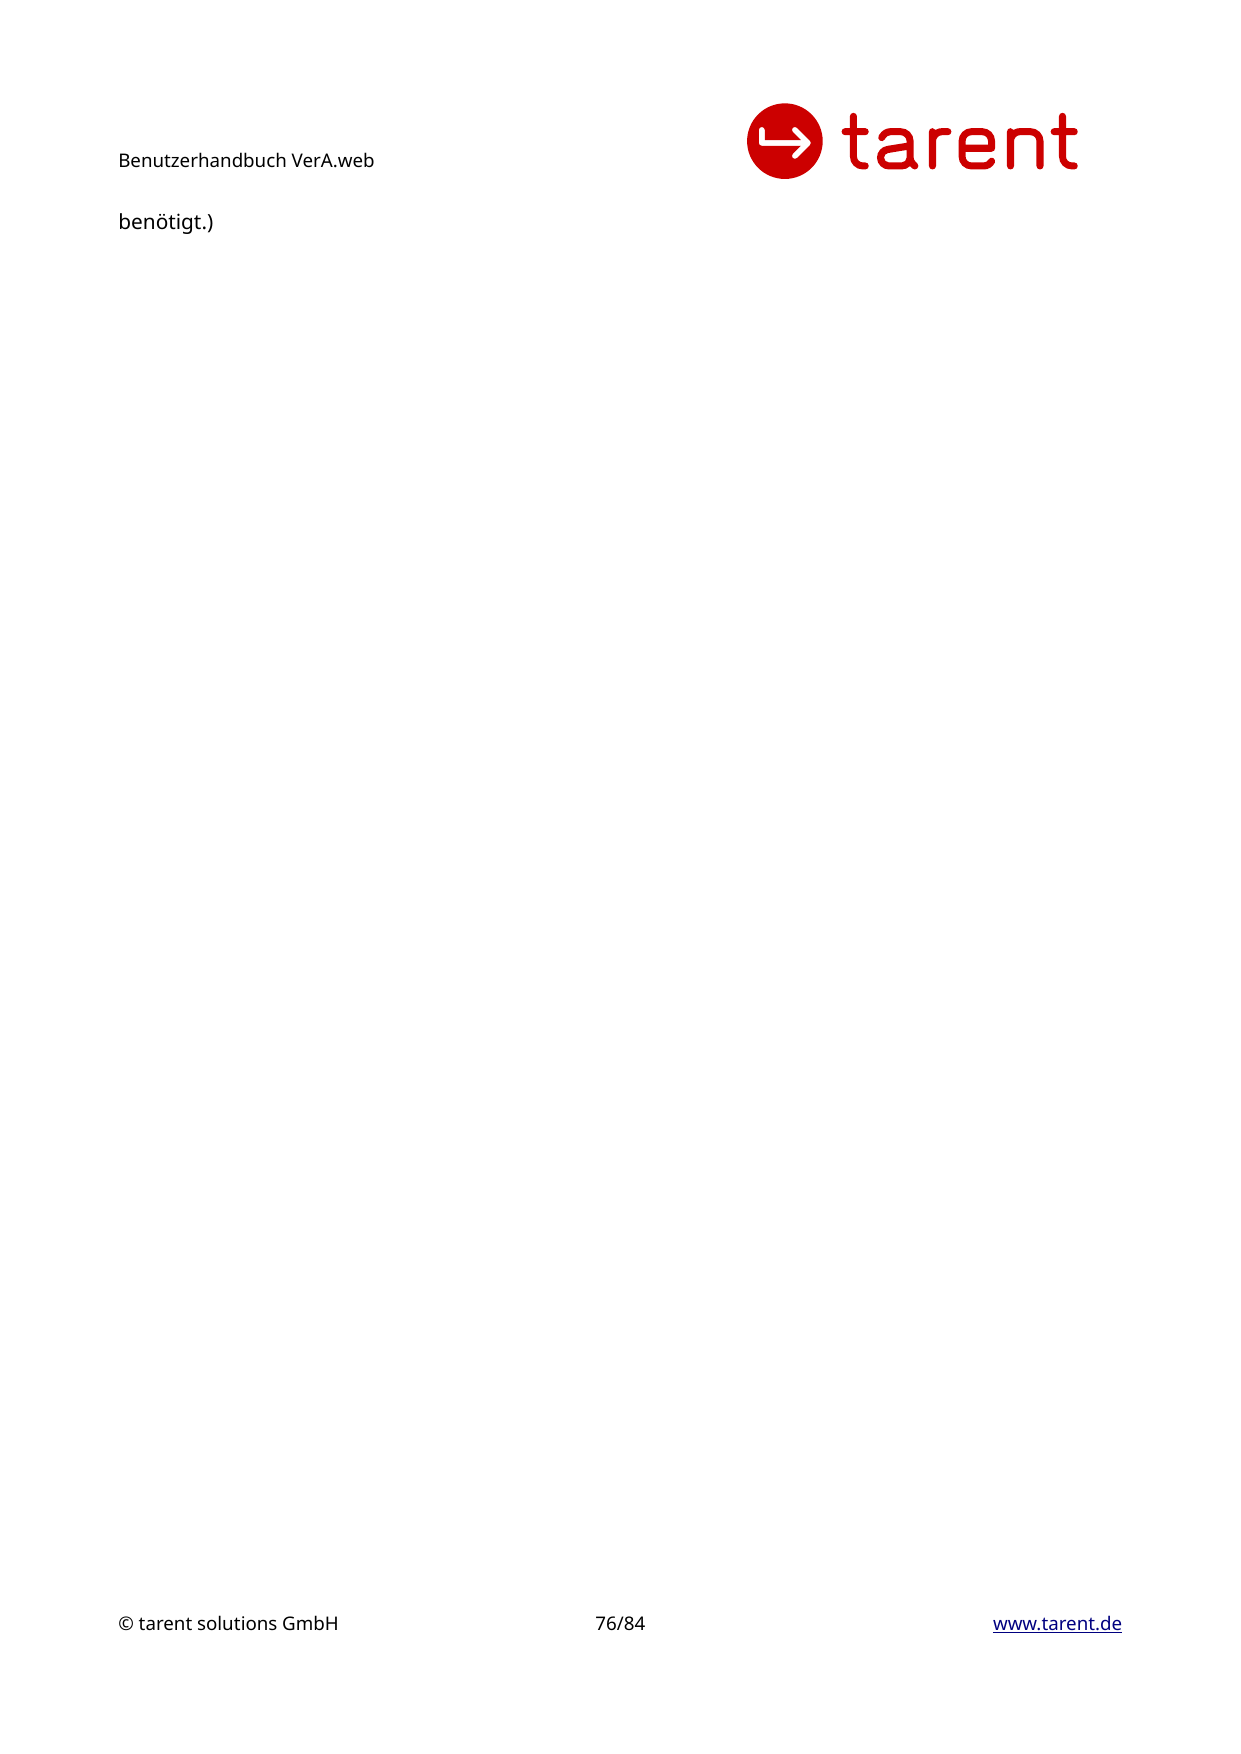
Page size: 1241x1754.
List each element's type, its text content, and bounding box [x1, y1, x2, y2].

text benötigt.) [118, 207, 1122, 236]
